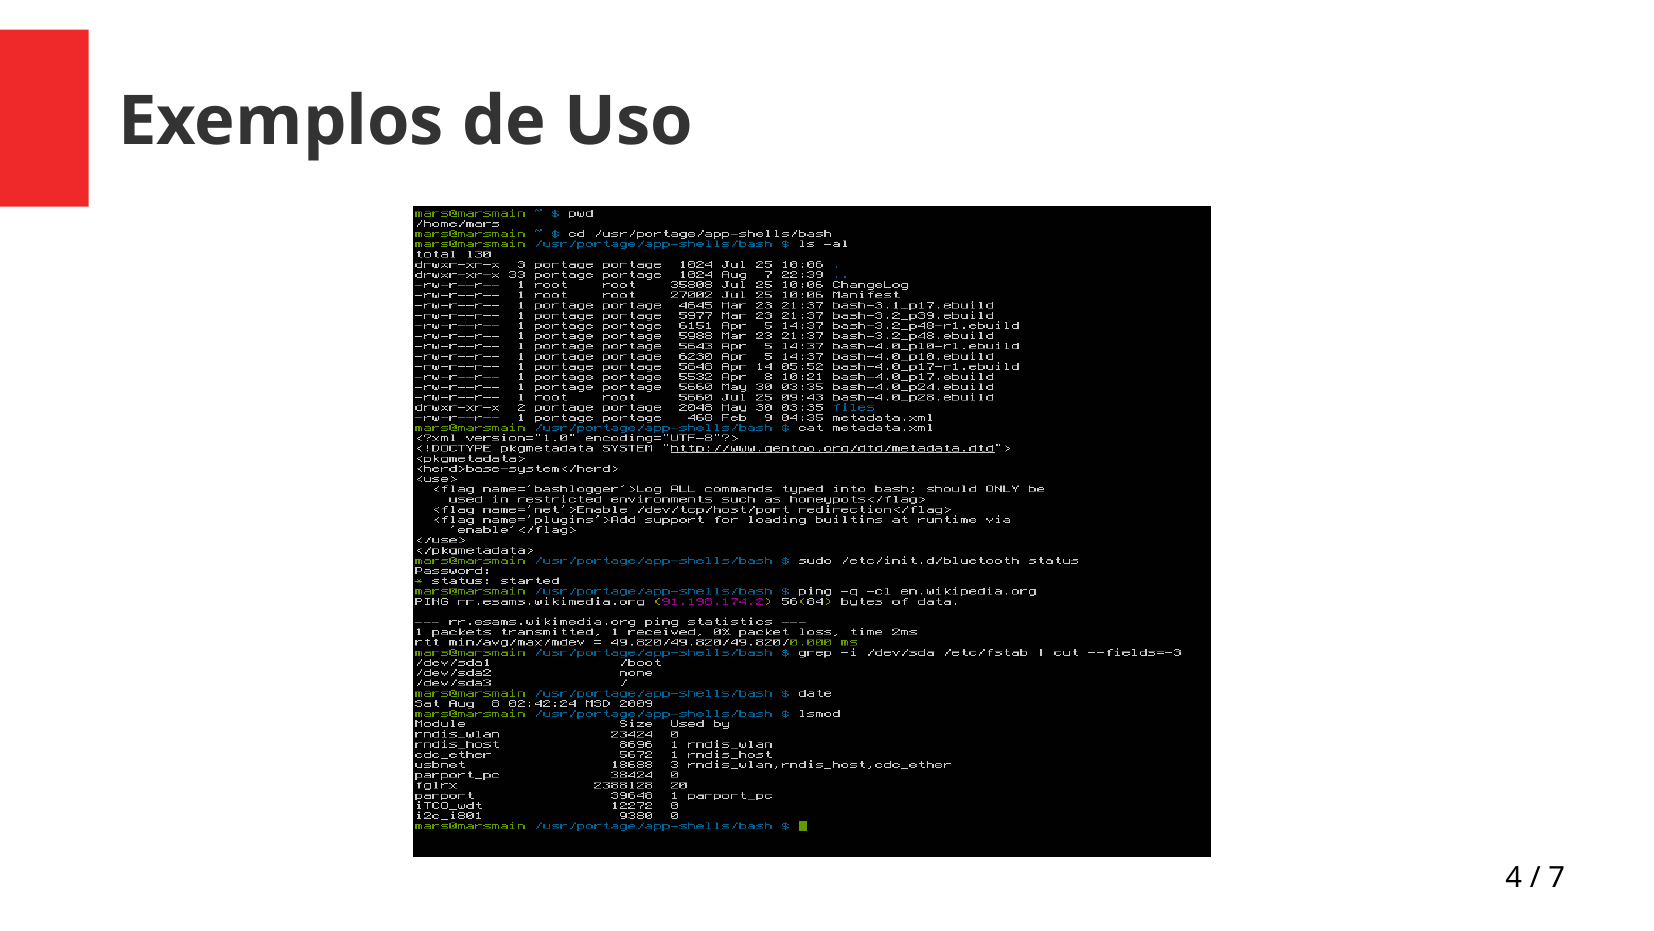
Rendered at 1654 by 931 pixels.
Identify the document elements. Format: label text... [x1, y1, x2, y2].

picture [413, 206, 1211, 857]
title Exemplos de Uso [118, 29, 1595, 207]
